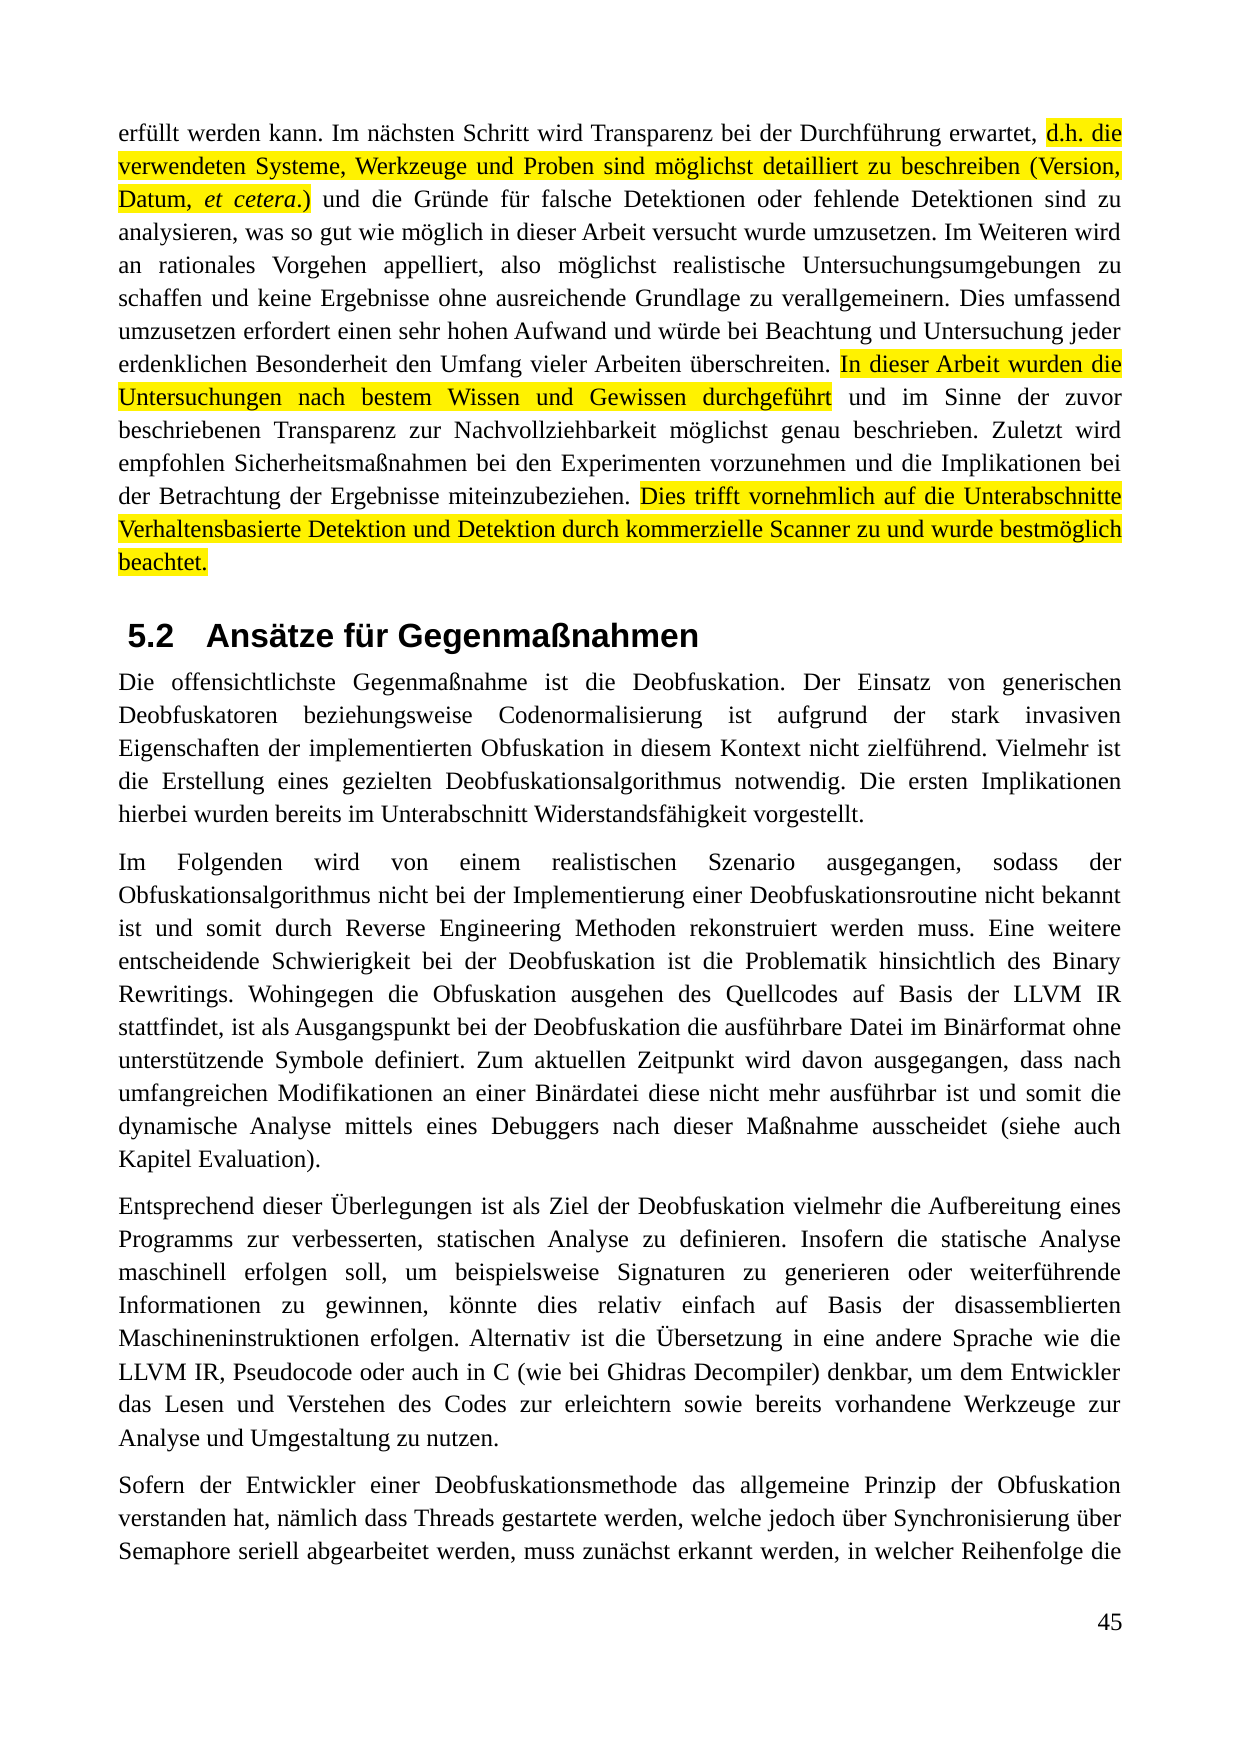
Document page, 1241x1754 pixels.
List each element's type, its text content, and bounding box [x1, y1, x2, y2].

text Sofern der Entwickler einer Deobfuskationsmethode das allgemeine Prinzip der Obfuskation verstanden hat, nämlich dass Threads gestartete werden, welche jedoch über Synchronisierung über Semaphore seriell abgearbeitet werden, muss zunächst erkannt werden, in welcher Reihenfolge die [118, 1470, 1122, 1565]
text Im Folgenden wird von einem realistischen Szenario ausgegangen, sodass der Obfuskationsalgorithmus nicht bei der Implementierung einer Deobfuskationsroutine nicht bekannt ist und somit durch Reverse Engineering Methoden rekonstruiert werden muss. Eine weitere entscheidende Schwierigkeit bei der Deobfuskation ist die Problematik hinsichtlich des Binary Rewritings. Wohingegen die Obfuskation ausgehen des Quellcodes auf Basis der LLVM IR stattfindet, ist als Ausgangspunkt bei der Deobfuskation die ausführbare Datei im Binärformat ohne unterstützende Symbole definiert. Zum aktuellen Zeitpunkt wird davon ausgegangen, dass nach umfangreichen Modifikationen an einer Binärdatei diese nicht mehr ausführbar ist und somit die dynamische Analyse mittels eines Debuggers nach dieser Maßnahme ausscheidet (siehe auch Kapitel Evaluation). [118, 847, 1122, 1173]
text Die offensichtlichste Gegenmaßnahme ist die Deobfuskation. Der Einsatz von generischen Deobfuskatoren beziehungsweise Codenormalisierung ist aufgrund der stark invasiven Eigenschaften der implementierten Obfuskation in diesem Kontext nicht zielführend. Vielmehr ist die Erstellung eines gezielten Deobfuskationsalgorithmus notwendig. Die ersten Implikationen hierbei wurden bereits im Unterabschnitt Widerstandsfähigkeit vorgestellt. [118, 667, 1122, 828]
text Entsprechend dieser Überlegungen ist als Ziel der Deobfuskation vielmehr die Aufbereitung eines Programms zur verbesserten, statischen Analyse zu definieren. Insofern die statische Analyse maschinell erfolgen soll, um beispielsweise Signaturen zu generieren oder weiterführende Informationen zu gewinnen, könnte dies relativ einfach auf Basis der disassemblierten Maschineninstruktionen erfolgen. Alternativ ist die Übersetzung in eine andere Sprache wie die LLVM IR, Pseudocode oder auch in C (wie bei Ghidras Decompiler) denkbar, um dem Entwickler das Lesen und Verstehen des Codes zur erleichtern sowie bereits vorhandene Werkzeuge zur Analyse und Umgestaltung zu nutzen. [118, 1191, 1122, 1451]
text erfüllt werden kann. Im nächsten Schritt wird Transparenz bei der Durchführung erwartet, d.h. die verwendeten Systeme, Werkzeuge und Proben sind möglichst detailliert zu beschreiben (Version, Datum, et cetera.) und die Gründe für falsche Detektionen oder fehlende Detektionen sind zu analysieren, was so gut wie möglich in dieser Arbeit versucht wurde umzusetzen. Im Weiteren wird an rationales Vorgehen appelliert, also möglichst realistische Untersuchungsumgebungen zu schaffen und keine Ergebnisse ohne ausreichende Grundlage zu verallgemeinern. Dies umfassend umzusetzen erfordert einen sehr hohen Aufwand und würde bei Beachtung und Untersuchung jeder erdenklichen Besonderheit den Umfang vieler Arbeiten überschreiten. In dieser Arbeit wurden die Untersuchungen nach bestem Wissen und Gewissen durchgeführt und im Sinne der zuvor beschriebenen Transparenz zur Nachvollziehbarkeit möglichst genau beschrieben. Zuletzt wird empfohlen Sicherheitsmaßnahmen bei den Experimenten vorzunehmen und die Implikationen bei der Betrachtung der Ergebnisse miteinzubeziehen. Dies trifft vornehmlich auf die Unterabschnitte Verhaltensbasierte Detektion und Detektion durch kommerzielle Scanner zu und wurde bestmöglich beachtet. [118, 118, 1122, 576]
subtitle Ansätze für Gegenmaßnahmen [118, 616, 1122, 654]
